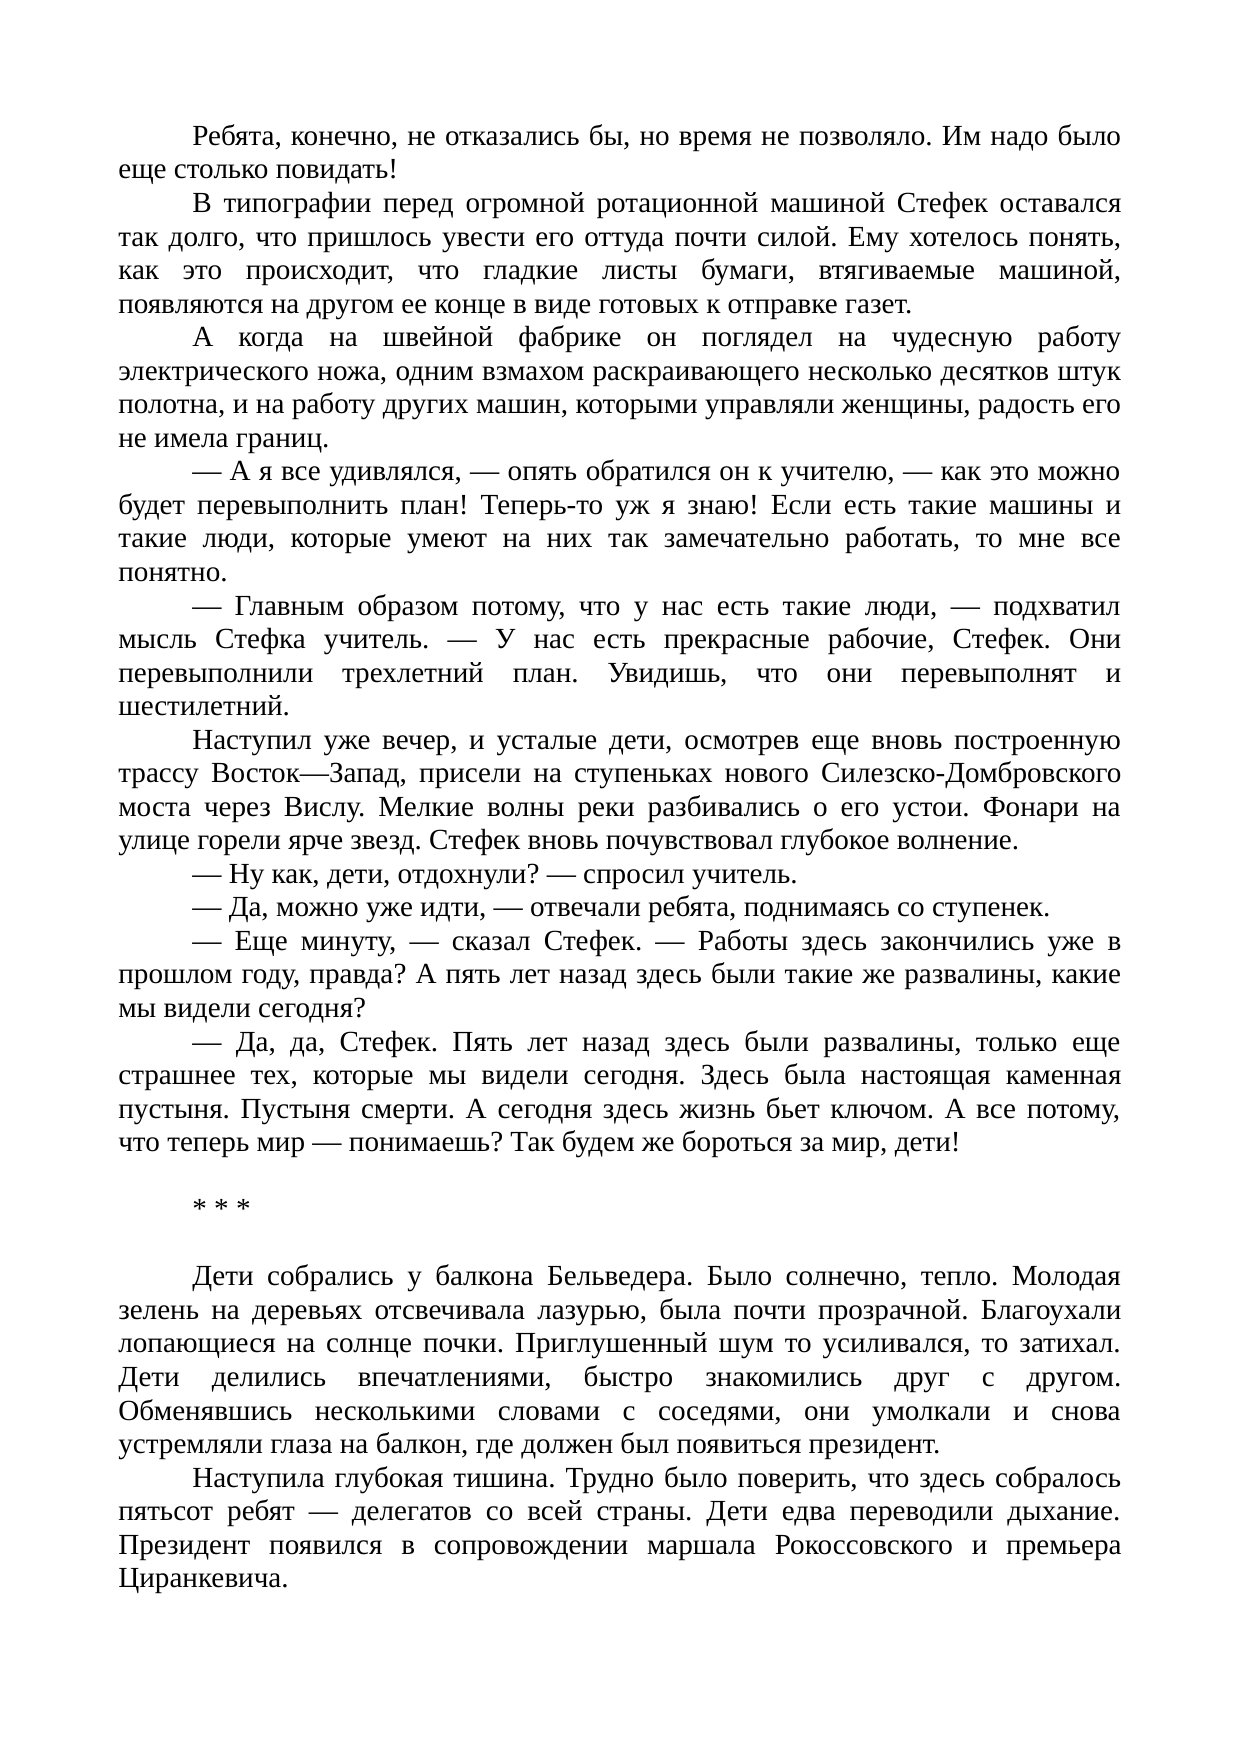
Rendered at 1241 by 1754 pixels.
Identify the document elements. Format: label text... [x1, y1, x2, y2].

text — Да, да, Стефек. Пять лет назад здесь были развалины, только еще страшнее тех, которые мы видели сегодня. Здесь была настоящая каменная пустыня. Пустыня смерти. А сегодня здесь жизнь бьет ключом. А все потому, что теперь мир — понимаешь? Так будем же бороться за мир, дети! [118, 1024, 1122, 1158]
text Наступила глубокая тишина. Трудно было поверить, что здесь собралось пятьсот ребят — делегатов со всей страны. Дети едва переводили дыхание. Президент появился в сопровождении маршала Рокоссовского и премьера Циранкевича. [118, 1460, 1122, 1594]
text — Еще минуту, — сказал Стефек. — Работы здесь закончились уже в прошлом году, правда? А пять лет назад здесь были такие же развалины, какие мы видели сегодня? [118, 923, 1122, 1024]
text Дети собрались у балкона Бельведера. Было солнечно, тепло. Молодая зелень на деревьях отсвечивала лазурью, была почти прозрачной. Благоухали лопающиеся на солнце почки. Приглушенный шум то усиливался, то затихал. Дети делились впечатлениями, быстро знакомились друг с другом. Обменявшись несколькими словами с соседями, они умолкали и снова устремляли глаза на балкон, где должен был появиться президент. [118, 1258, 1122, 1460]
text — А я все удивлялся, — опять обратился он к учителю, — как это можно будет перевыполнить план! Теперь-то уж я знаю! Если есть такие машины и такие люди, которые умеют на них так замечательно работать, то мне все понятно. [118, 453, 1122, 588]
text Ребята, конечно, не отказались бы, но время не позволяло. Им надо было еще столько повидать! [118, 118, 1122, 185]
text — Ну как, дети, отдохнули? — спросил учитель. [118, 856, 1122, 889]
text Наступил уже вечер, и усталые дети, осмотрев еще вновь построенную трассу Восток—Запад, присели на ступеньках нового Силезско-Домбровского моста через Вислу. Мелкие волны реки разбивались о его устои. Фонари на улице горели ярче звезд. Стефек вновь почувствовал глубокое волнение. [118, 722, 1122, 856]
text В типографии перед огромной ротационной машиной Стефек оставался так долго, что пришлось увести его оттуда почти силой. Ему хотелось понять, как это происходит, что гладкие листы бумаги, втягиваемые машиной, появляются на другом ее конце в виде готовых к отправке газет. [118, 185, 1122, 319]
text * * * [118, 1191, 1122, 1225]
text — Главным образом потому, что у нас есть такие люди, — подхватил мысль Стефка учитель. — У нас есть прекрасные рабочие, Стефек. Они перевыполнили трехлетний план. Увидишь, что они перевыполнят и шестилетний. [118, 588, 1122, 722]
text А когда на швейной фабрике он поглядел на чудесную работу электрического ножа, одним взмахом раскраивающего несколько десятков штук полотна, и на работу других машин, которыми управляли женщины, радость его не имела границ. [118, 319, 1122, 453]
text — Да, можно уже идти, — отвечали ребята, поднимаясь со ступенек. [118, 889, 1122, 923]
